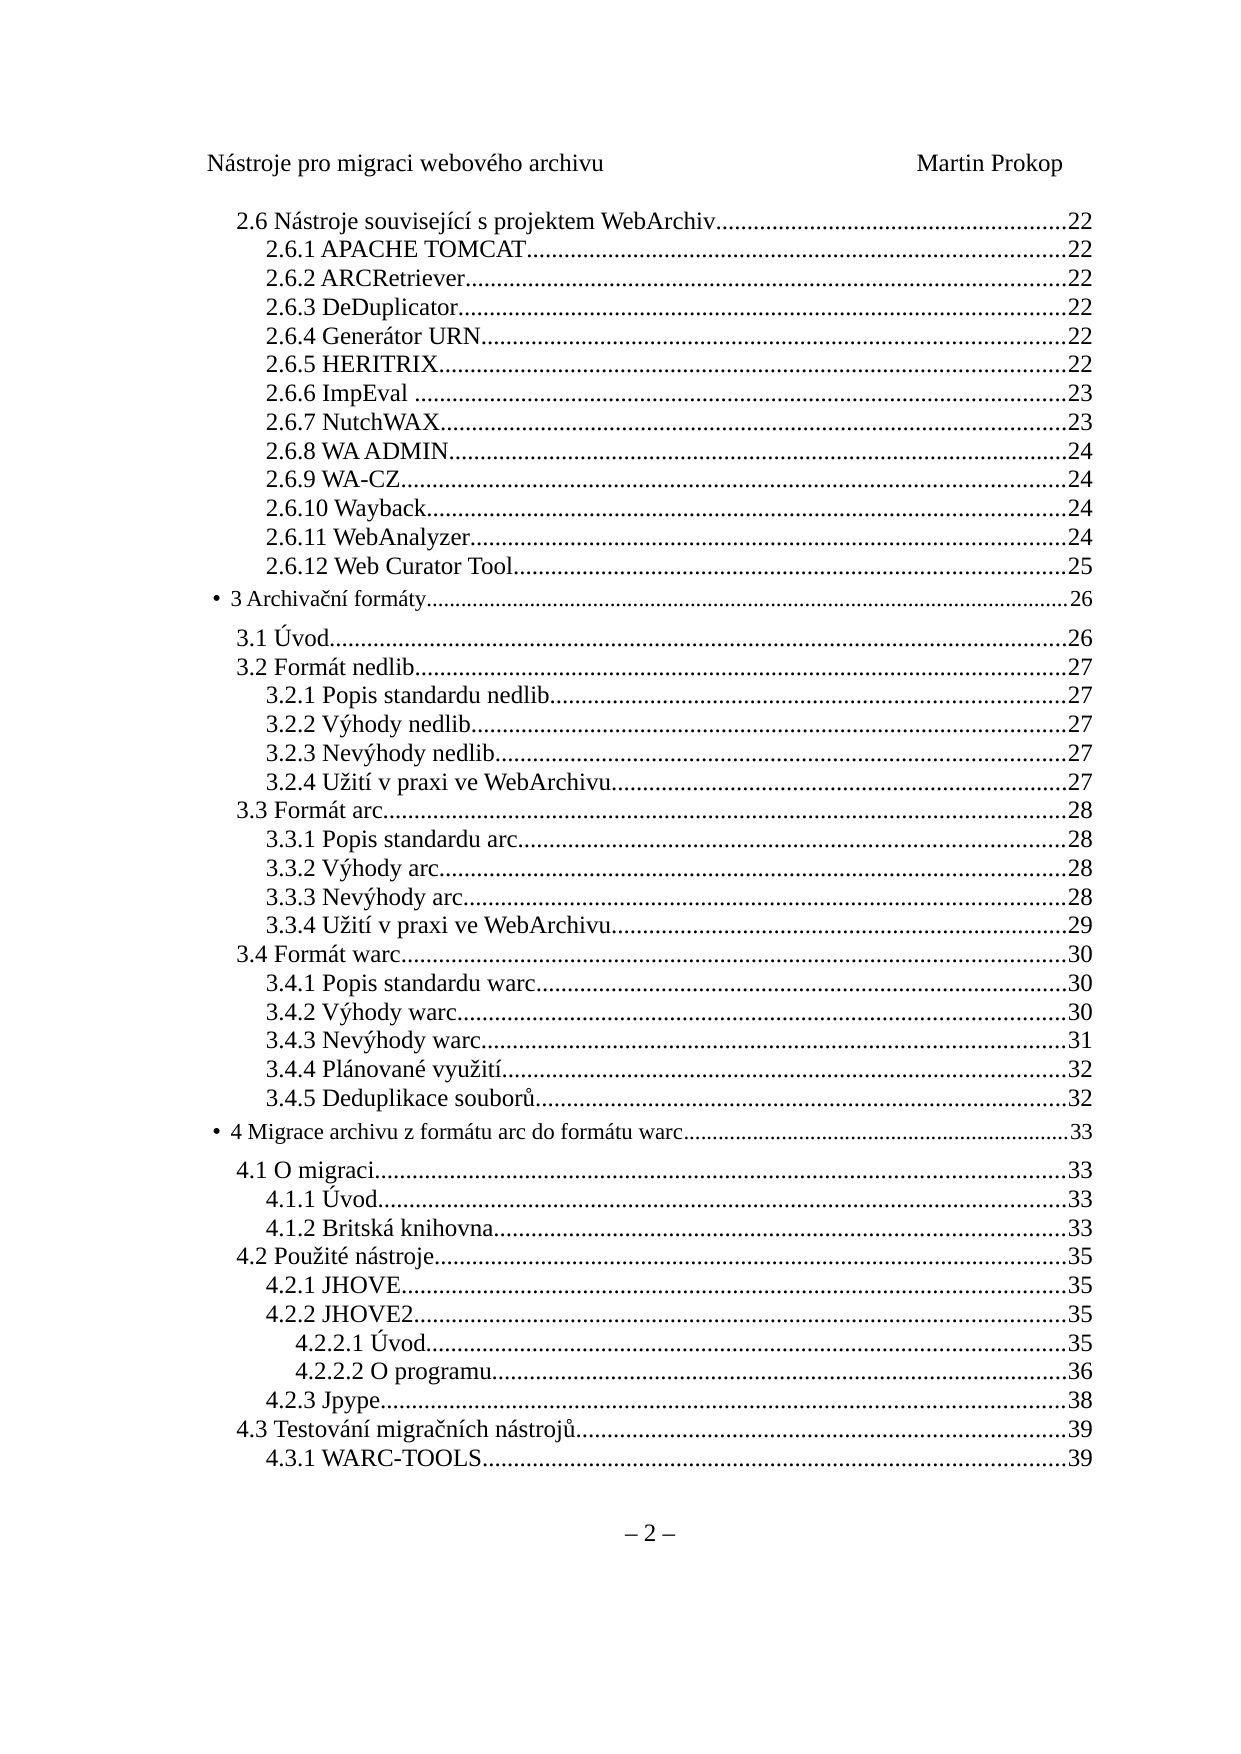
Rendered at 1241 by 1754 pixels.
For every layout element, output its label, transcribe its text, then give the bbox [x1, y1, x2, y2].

text 3.2.2 Výhody nedlib 27 [266, 709, 1093, 738]
text 3.1 Úvod 26 [236, 623, 1093, 652]
text 2.6.8 WA ADMIN 24 [266, 436, 1093, 464]
text 3.3.1 Popis standardu arc 28 [266, 824, 1093, 853]
text 4.3 Testování migračních nástrojů 39 [236, 1414, 1093, 1443]
text 2.6.9 WA-CZ 24 [266, 464, 1093, 493]
text 4.2.2.1 Úvod 35 [295, 1328, 1093, 1356]
text 4.1.1 Úvod 33 [266, 1184, 1093, 1213]
text 4.2.3 Jpype 38 [266, 1385, 1093, 1414]
text 3.4.2 Výhody warc 30 [266, 997, 1093, 1026]
text 3.2.4 Užití v praxi ve WebArchivu 27 [266, 767, 1093, 796]
text 2.6.11 WebAnalyzer 24 [266, 522, 1093, 551]
text 4.2 Použité nástroje 35 [236, 1241, 1093, 1270]
text 2.6.5 HERITRIX 22 [266, 349, 1093, 378]
text 4.1.2 Britská knihovna 33 [266, 1213, 1093, 1241]
text 2.6.12 Web Curator Tool 25 [266, 551, 1093, 579]
text 3.2 Formát nedlib 27 [236, 652, 1093, 681]
text 4.2.2 JHOVE2 35 [266, 1299, 1093, 1328]
text 2.6.3 DeDuplicator 22 [266, 292, 1093, 321]
text 3.3.2 Výhody arc 28 [266, 853, 1093, 882]
text 3.2.1 Popis standardu nedlib 27 [266, 681, 1093, 709]
text 3.4 Formát warc 30 [236, 939, 1093, 968]
text 2.6.10 Wayback 24 [266, 493, 1093, 522]
text 4.3.1 WARC-TOOLS 39 [266, 1443, 1093, 1471]
text 4.1 O migraci 33 [236, 1155, 1093, 1184]
text 3.3.3 Nevýhody arc 28 [266, 882, 1093, 911]
text 2.6.2 ARCRetriever 22 [266, 263, 1093, 292]
text 4.2.1 JHOVE 35 [266, 1270, 1093, 1299]
text 3.3 Formát arc 28 [236, 796, 1093, 824]
list 3 Archivační formáty 26 [213, 586, 1093, 612]
text 2.6.1 APACHE TOMCAT 22 [266, 234, 1093, 263]
text 4.2.2.2 O programu 36 [295, 1356, 1093, 1385]
text 2.6.6 ImpEval 23 [266, 378, 1093, 407]
text 3.2.3 Nevýhody nedlib 27 [266, 738, 1093, 767]
text 3.3.4 Užití v praxi ve WebArchivu 29 [266, 911, 1093, 939]
text 3.4.3 Nevýhody warc 31 [266, 1026, 1093, 1054]
text 3.4.5 Deduplikace souborů 32 [266, 1083, 1093, 1112]
text 2.6 Nástroje související s projektem WebArchiv 22 [236, 206, 1093, 234]
list 4 Migrace archivu z formátu arc do formátu warc 33 [213, 1118, 1093, 1144]
text 3.4.4 Plánované využití 32 [266, 1054, 1093, 1083]
text 2.6.4 Generátor URN 22 [266, 321, 1093, 349]
text 2.6.7 NutchWAX 23 [266, 407, 1093, 436]
text 3.4.1 Popis standardu warc 30 [266, 968, 1093, 997]
